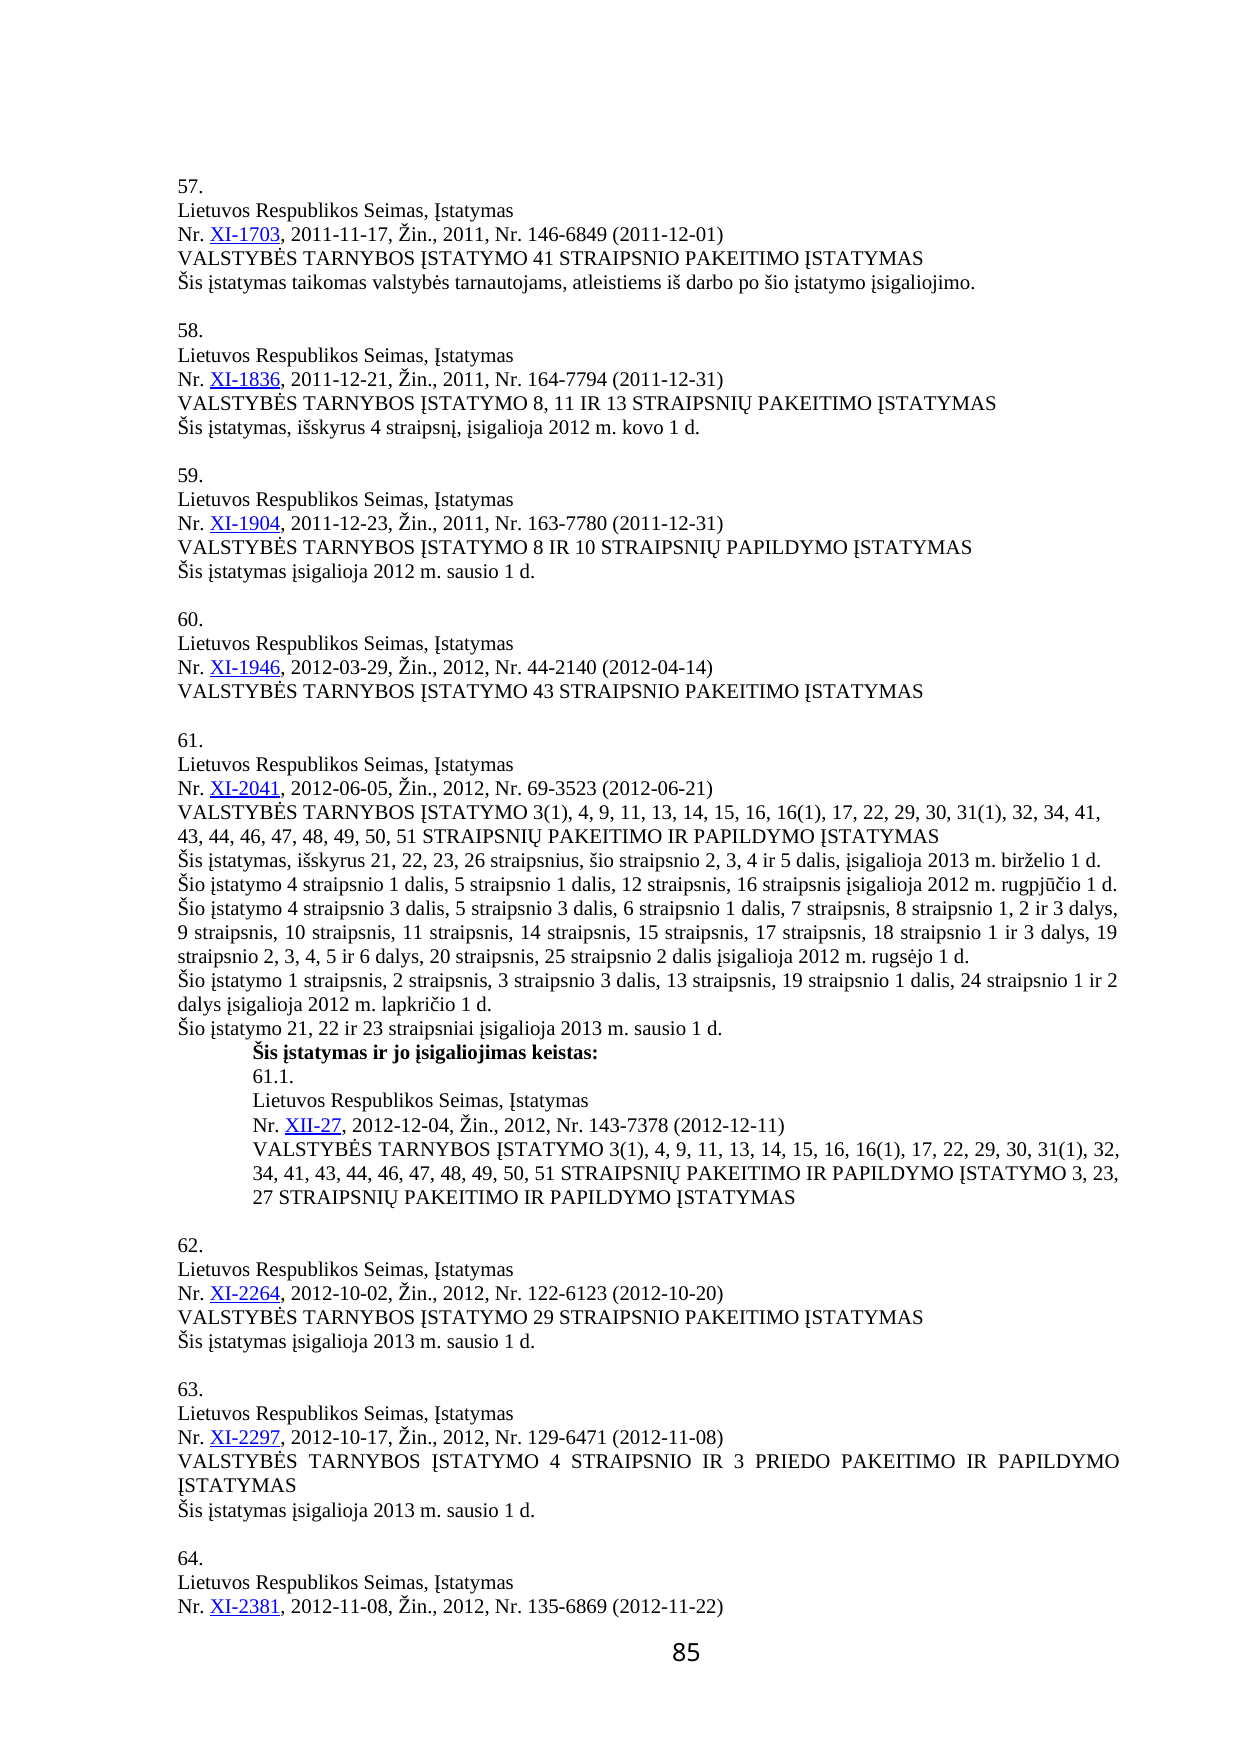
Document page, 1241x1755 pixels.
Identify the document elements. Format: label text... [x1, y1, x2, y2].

text VALSTYBĖS TARNYBOS ĮSTATYMO 3(1), 4, 9, 11, 13, 14, 15, 16, 16(1), 17, 22, 29, 30, 31(1), 32, 34, 41, 43, 44, 46, 47, 48, 49, 50, 51 STRAIPSNIŲ PAKEITIMO IR PAPILDYMO ĮSTATYMO 3, 23, 27 STRAIPSNIŲ PAKEITIMO IR PAPILDYMO ĮSTATYMAS [252, 1137, 1120, 1209]
text Šis įstatymas įsigalioja 2012 m. sausio 1 d. [177, 559, 1120, 583]
text Šis įstatymas įsigalioja 2013 m. sausio 1 d. [177, 1497, 1120, 1522]
text Šio įstatymo 1 straipsnis, 2 straipsnis, 3 straipsnio 3 dalis, 13 straipsnis, 19 straipsnio 1 dalis, 24 straipsnio 1 ir 2 dalys įsigalioja 2012 m. lapkričio 1 d. [177, 968, 1120, 1016]
text Lietuvos Respublikos Seimas, Įstatymas [177, 752, 1120, 776]
text Šis įstatymas, išskyrus 4 straipsnį, įsigalioja 2012 m. kovo 1 d. [177, 415, 1120, 439]
text Nr. XI-2381, 2012-11-08, Žin., 2012, Nr. 135-6869 (2012-11-22) [177, 1594, 1120, 1618]
text VALSTYBĖS TARNYBOS ĮSTATYMO 3(1), 4, 9, 11, 13, 14, 15, 16, 16(1), 17, 22, 29, 30, 31(1), 32, 34, 41, 43, 44, 46, 47, 48, 49, 50, 51 STRAIPSNIŲ PAKEITIMO IR PAPILDYMO ĮSTATYMAS [177, 800, 1120, 848]
text 59. [177, 463, 1120, 487]
text 58. [177, 318, 1120, 342]
text Nr. XI-2264, 2012-10-02, Žin., 2012, Nr. 122-6123 (2012-10-20) [177, 1281, 1120, 1305]
text Lietuvos Respublikos Seimas, Įstatymas [177, 198, 1120, 222]
text Lietuvos Respublikos Seimas, Įstatymas [177, 1257, 1120, 1281]
text Šio įstatymo 4 straipsnio 1 dalis, 5 straipsnio 1 dalis, 12 straipsnis, 16 straipsnis įsigalioja 2012 m. rugpjūčio 1 d. [177, 872, 1120, 896]
text Šis įstatymas taikomas valstybės tarnautojams, atleistiems iš darbo po šio įstatymo įsigaliojimo. [177, 270, 1120, 294]
text Nr. XI-1836, 2011-12-21, Žin., 2011, Nr. 164-7794 (2011-12-31) [177, 367, 1120, 391]
text Šis įstatymas įsigalioja 2013 m. sausio 1 d. [177, 1329, 1120, 1353]
text Lietuvos Respublikos Seimas, Įstatymas [177, 342, 1120, 367]
text VALSTYBĖS TARNYBOS ĮSTATYMO 29 STRAIPSNIO PAKEITIMO ĮSTATYMAS [177, 1305, 1120, 1329]
text 61.1. [177, 1064, 1120, 1088]
text VALSTYBĖS TARNYBOS ĮSTATYMO 8 IR 10 STRAIPSNIŲ PAPILDYMO ĮSTATYMAS [177, 535, 1120, 559]
text 64. [177, 1546, 1120, 1570]
text Šis įstatymas ir jo įsigaliojimas keistas: [177, 1040, 1120, 1064]
text Lietuvos Respublikos Seimas, Įstatymas [177, 487, 1120, 511]
text VALSTYBĖS TARNYBOS ĮSTATYMO 41 STRAIPSNIO PAKEITIMO ĮSTATYMAS [177, 246, 1120, 270]
text Nr. XI-2041, 2012-06-05, Žin., 2012, Nr. 69-3523 (2012-06-21) [177, 776, 1120, 800]
text Šio įstatymo 21, 22 ir 23 straipsniai įsigalioja 2013 m. sausio 1 d. [177, 1016, 1120, 1040]
text 62. [177, 1233, 1120, 1257]
text Nr. XI-1946, 2012-03-29, Žin., 2012, Nr. 44-2140 (2012-04-14) [177, 655, 1120, 679]
text 60. [177, 607, 1120, 631]
text Nr. XI-2297, 2012-10-17, Žin., 2012, Nr. 129-6471 (2012-11-08) [177, 1425, 1120, 1449]
text Šio įstatymo 4 straipsnio 3 dalis, 5 straipsnio 3 dalis, 6 straipsnio 1 dalis, 7 straipsnis, 8 straipsnio 1, 2 ir 3 dalys, 9 straipsnis, 10 straipsnis, 11 straipsnis, 14 straipsnis, 15 straipsnis, 17 straipsnis, 18 straipsnio 1 ir 3 dalys, 19 straipsnio 2, 3, 4, 5 ir 6 dalys, 20 straipsnis, 25 straipsnio 2 dalis įsigalioja 2012 m. rugsėjo 1 d. [177, 896, 1120, 968]
text Nr. XII-27, 2012-12-04, Žin., 2012, Nr. 143-7378 (2012-12-11) [177, 1112, 1120, 1137]
text Nr. XI-1904, 2011-12-23, Žin., 2011, Nr. 163-7780 (2011-12-31) [177, 511, 1120, 535]
text 61. [177, 727, 1120, 752]
text VALSTYBĖS TARNYBOS ĮSTATYMO 43 STRAIPSNIO PAKEITIMO ĮSTATYMAS [177, 679, 1120, 703]
text Lietuvos Respublikos Seimas, Įstatymas [177, 1088, 1120, 1112]
text Lietuvos Respublikos Seimas, Įstatymas [177, 631, 1120, 655]
text VALSTYBĖS TARNYBOS ĮSTATYMO 4 STRAIPSNIO IR 3 PRIEDO PAKEITIMO IR PAPILDYMO ĮSTATYMAS [177, 1449, 1120, 1497]
text 57. [177, 174, 1120, 198]
text Šis įstatymas, išskyrus 21, 22, 23, 26 straipsnius, šio straipsnio 2, 3, 4 ir 5 dalis, įsigalioja 2013 m. birželio 1 d. [177, 848, 1120, 872]
text 63. [177, 1377, 1120, 1401]
text Lietuvos Respublikos Seimas, Įstatymas [177, 1570, 1120, 1594]
text Nr. XI-1703, 2011-11-17, Žin., 2011, Nr. 146-6849 (2011-12-01) [177, 222, 1120, 246]
text Lietuvos Respublikos Seimas, Įstatymas [177, 1401, 1120, 1425]
text VALSTYBĖS TARNYBOS ĮSTATYMO 8, 11 IR 13 STRAIPSNIŲ PAKEITIMO ĮSTATYMAS [177, 391, 1120, 415]
